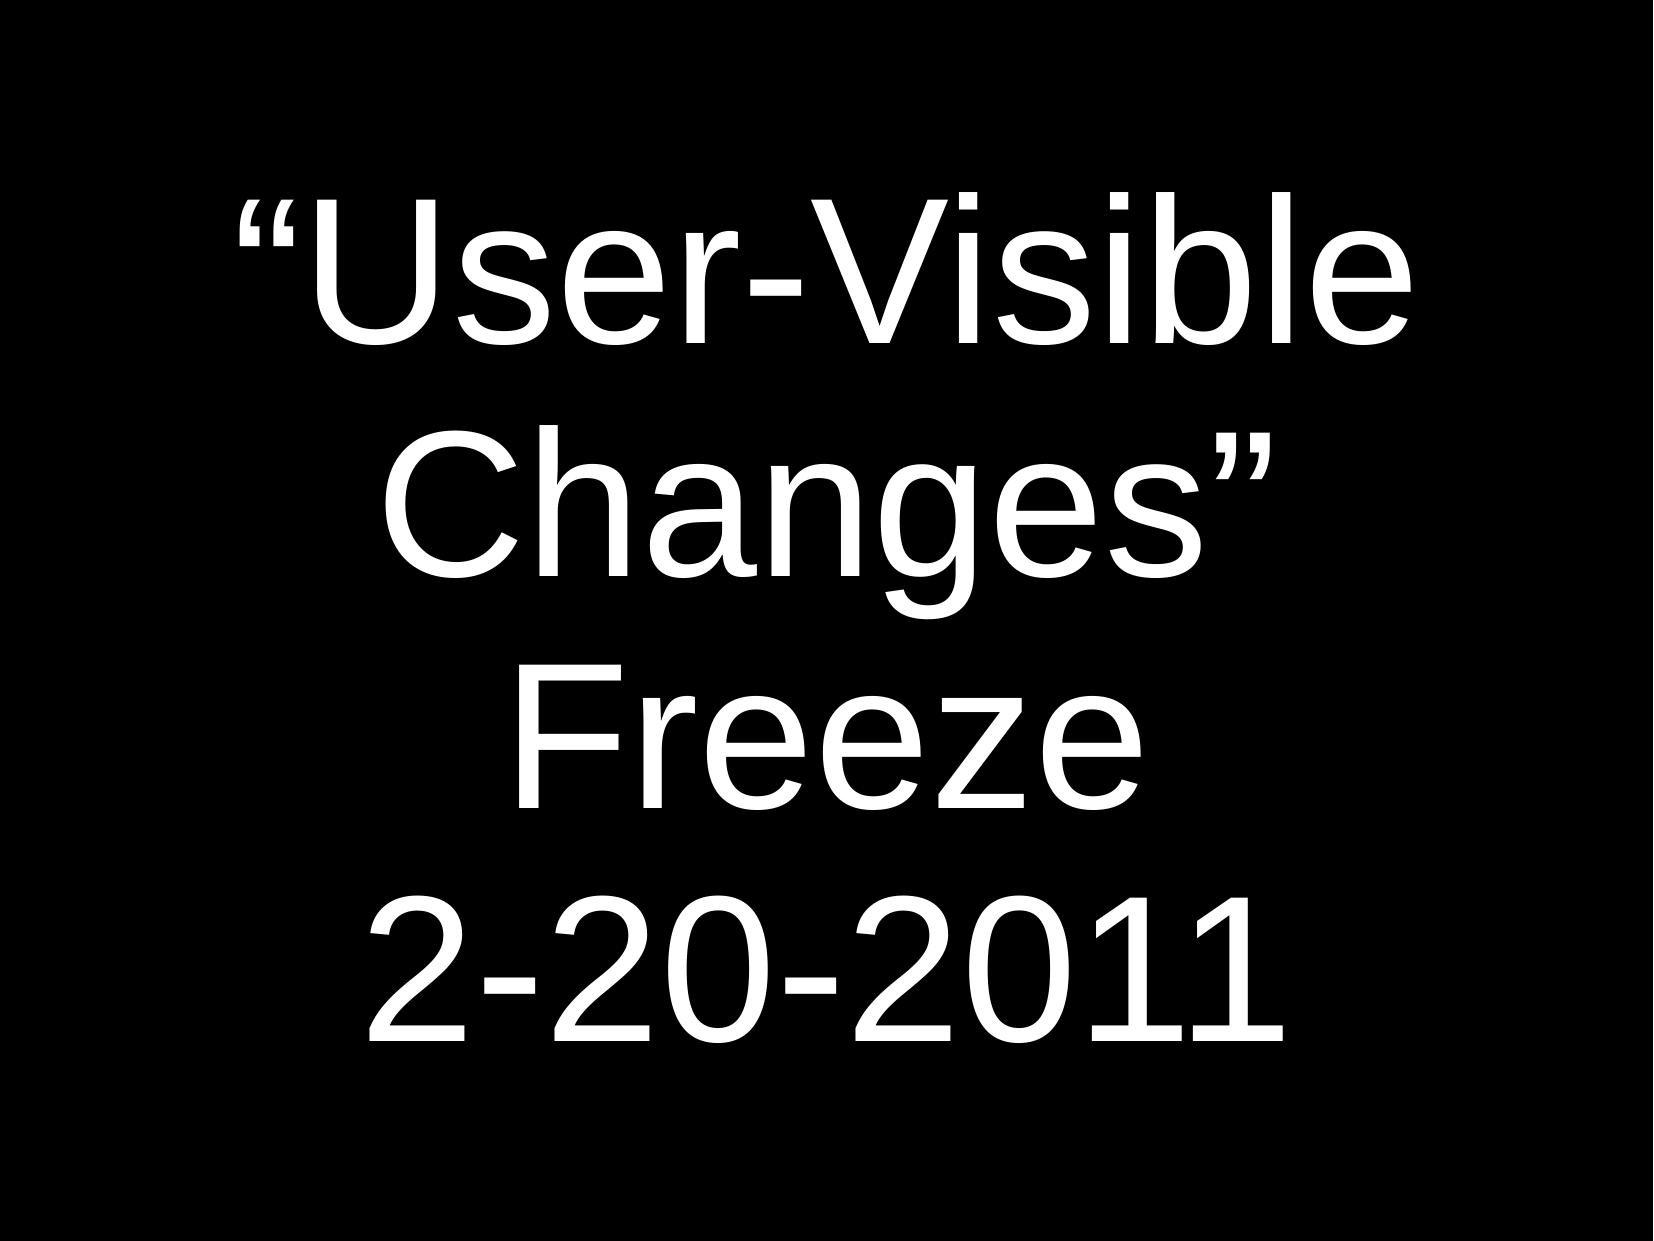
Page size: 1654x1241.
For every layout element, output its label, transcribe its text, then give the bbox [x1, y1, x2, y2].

title “User-Visible Changes” Freeze 2-20-2011 [82, 101, 1571, 1140]
